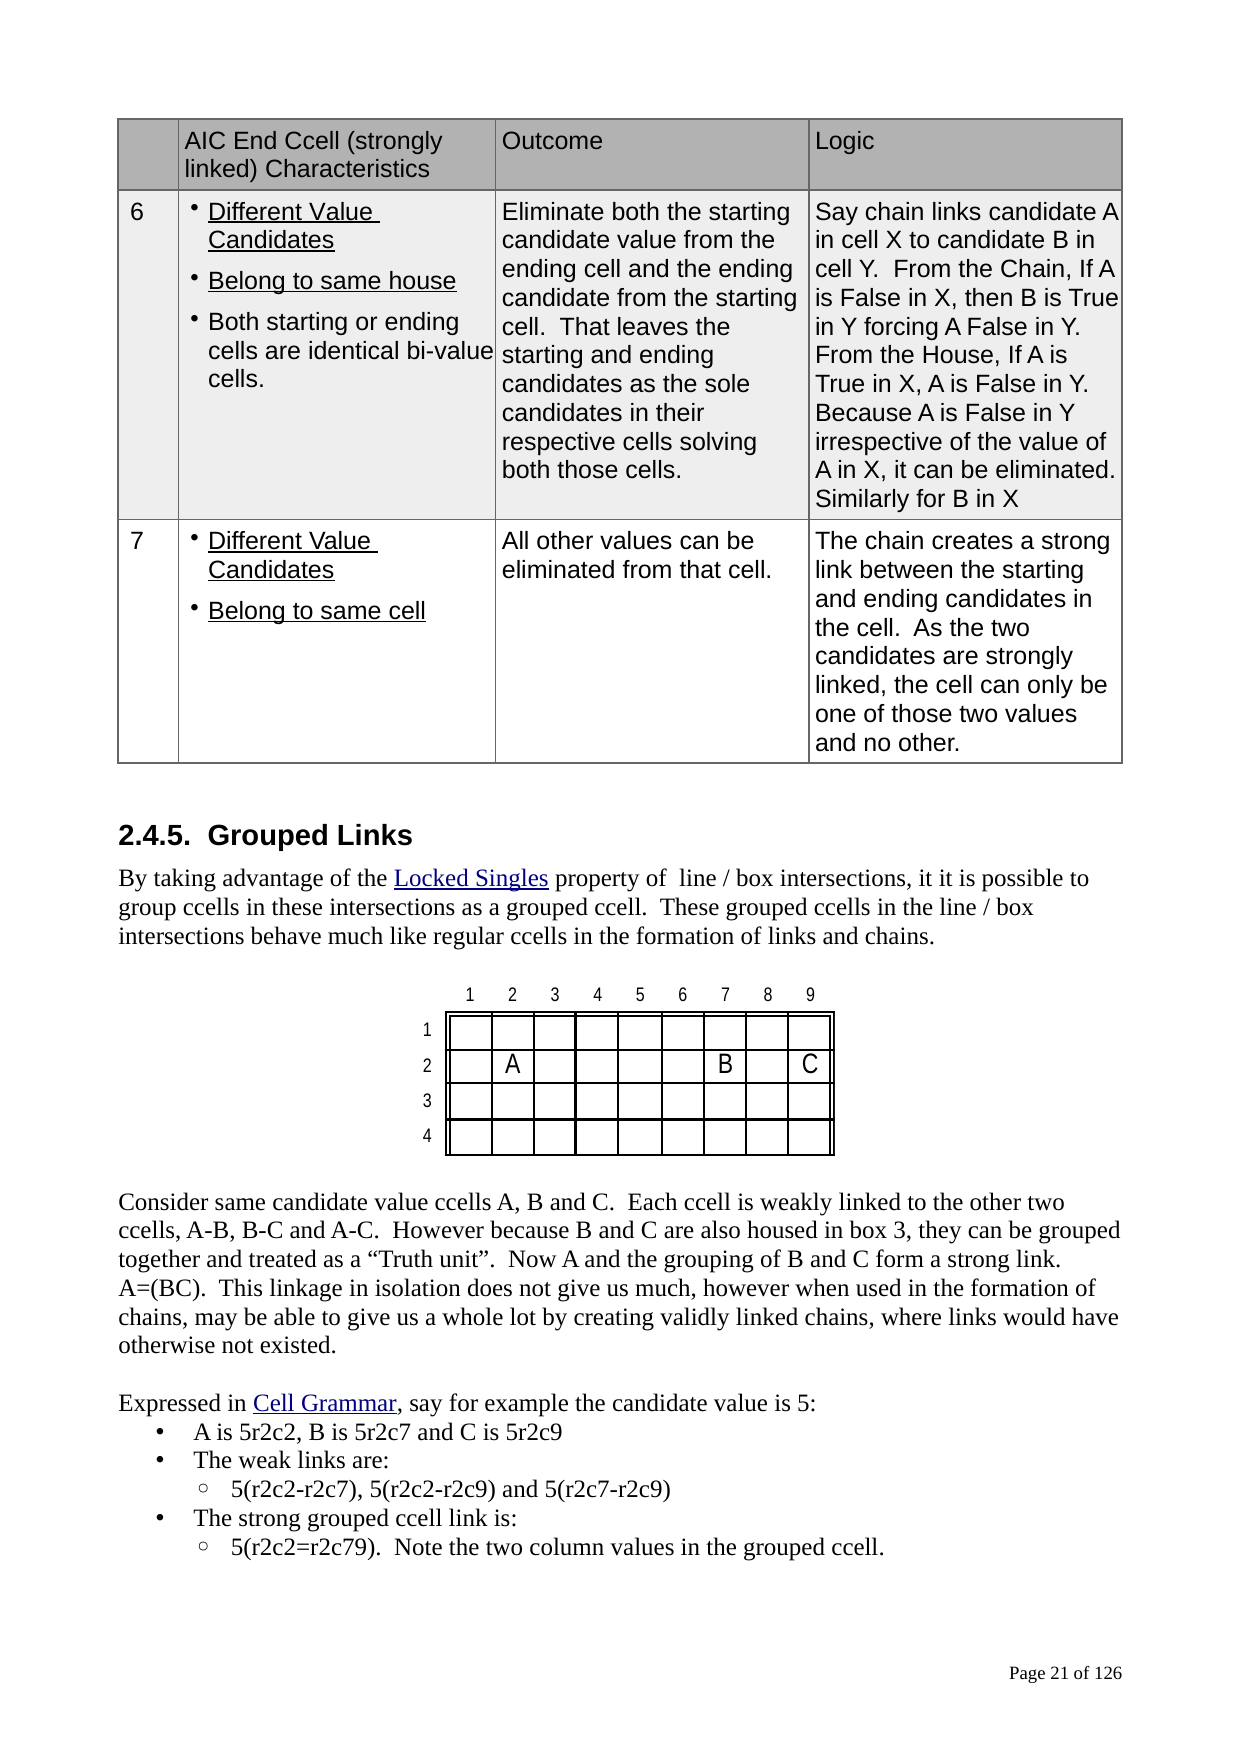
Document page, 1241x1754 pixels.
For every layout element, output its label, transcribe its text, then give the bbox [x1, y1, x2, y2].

table_cell Different Value Candidates Belong to same house Both starting or ending cells are identical bi-value cells. [179, 191, 495, 519]
list A is 5r2c2, B is 5r2c7 and C is 5r2c9 [156, 1417, 1122, 1445]
text Expressed in Cell Grammar, say for example the candidate value is 5: [118, 1388, 1122, 1417]
list 5(r2c2=r2c79). Note the two column values in the grouped ccell. [193, 1532, 1122, 1560]
list The strong grouped ccell link is: [156, 1503, 1122, 1532]
list The weak links are: [156, 1445, 1122, 1474]
table_cell Say chain links candidate A in cell X to candidate B in cell Y. From the Chain, If A is False in X, then B is True in Y forcing A False in Y. From the House, If A is True in X, A is False in Y. Because A is False in Y irrespective of the value of A in X, it can be eliminated. Similarly for B in X [810, 191, 1121, 519]
table_header [119, 120, 178, 189]
text By taking advantage of the Locked Singles property of line / box intersections, it it is possible to group ccells in these intersections as a grouped ccell. These grouped ccells in the line / box intersections behave much like regular ccells in the formation of links and chains. [118, 863, 1122, 950]
subtitle Grouped Links [118, 817, 1122, 851]
table_cell Eliminate both the starting candidate value from the ending cell and the ending candidate from the starting cell. That leaves the starting and ending candidates as the sole candidates in their respective cells solving both those cells. [496, 191, 808, 519]
table_cell Different Value Candidates Belong to same cell [179, 520, 495, 762]
list 5(r2c2-r2c7), 5(r2c2-r2c9) and 5(r2c7-r2c9) [193, 1474, 1122, 1503]
text Consider same candidate value ccells A, B and C. Each ccell is weakly linked to the other two ccells, A-B, B-C and A-C. However because B and C are also housed in box 3, they can be grouped together and treated as a “Truth unit”. Now A and the grouping of B and C form a strong link. A=(BC). This linkage in isolation does not give us much, however when used in the formation of chains, may be able to give us a whole lot by creating validly linked chains, where links would have otherwise not existed. [118, 1187, 1122, 1359]
table_header Outcome [496, 120, 808, 189]
table_header AIC End Ccell (strongly linked) Characteristics [179, 120, 495, 189]
table_cell All other values can be eliminated from that cell. [496, 520, 808, 762]
table_cell 6 [119, 191, 178, 519]
table_cell 7 [119, 520, 178, 762]
table_header Logic [810, 120, 1121, 189]
table_cell The chain creates a strong link between the starting and ending candidates in the cell. As the two candidates are strongly linked, the cell can only be one of those two values and no other. [810, 520, 1121, 762]
